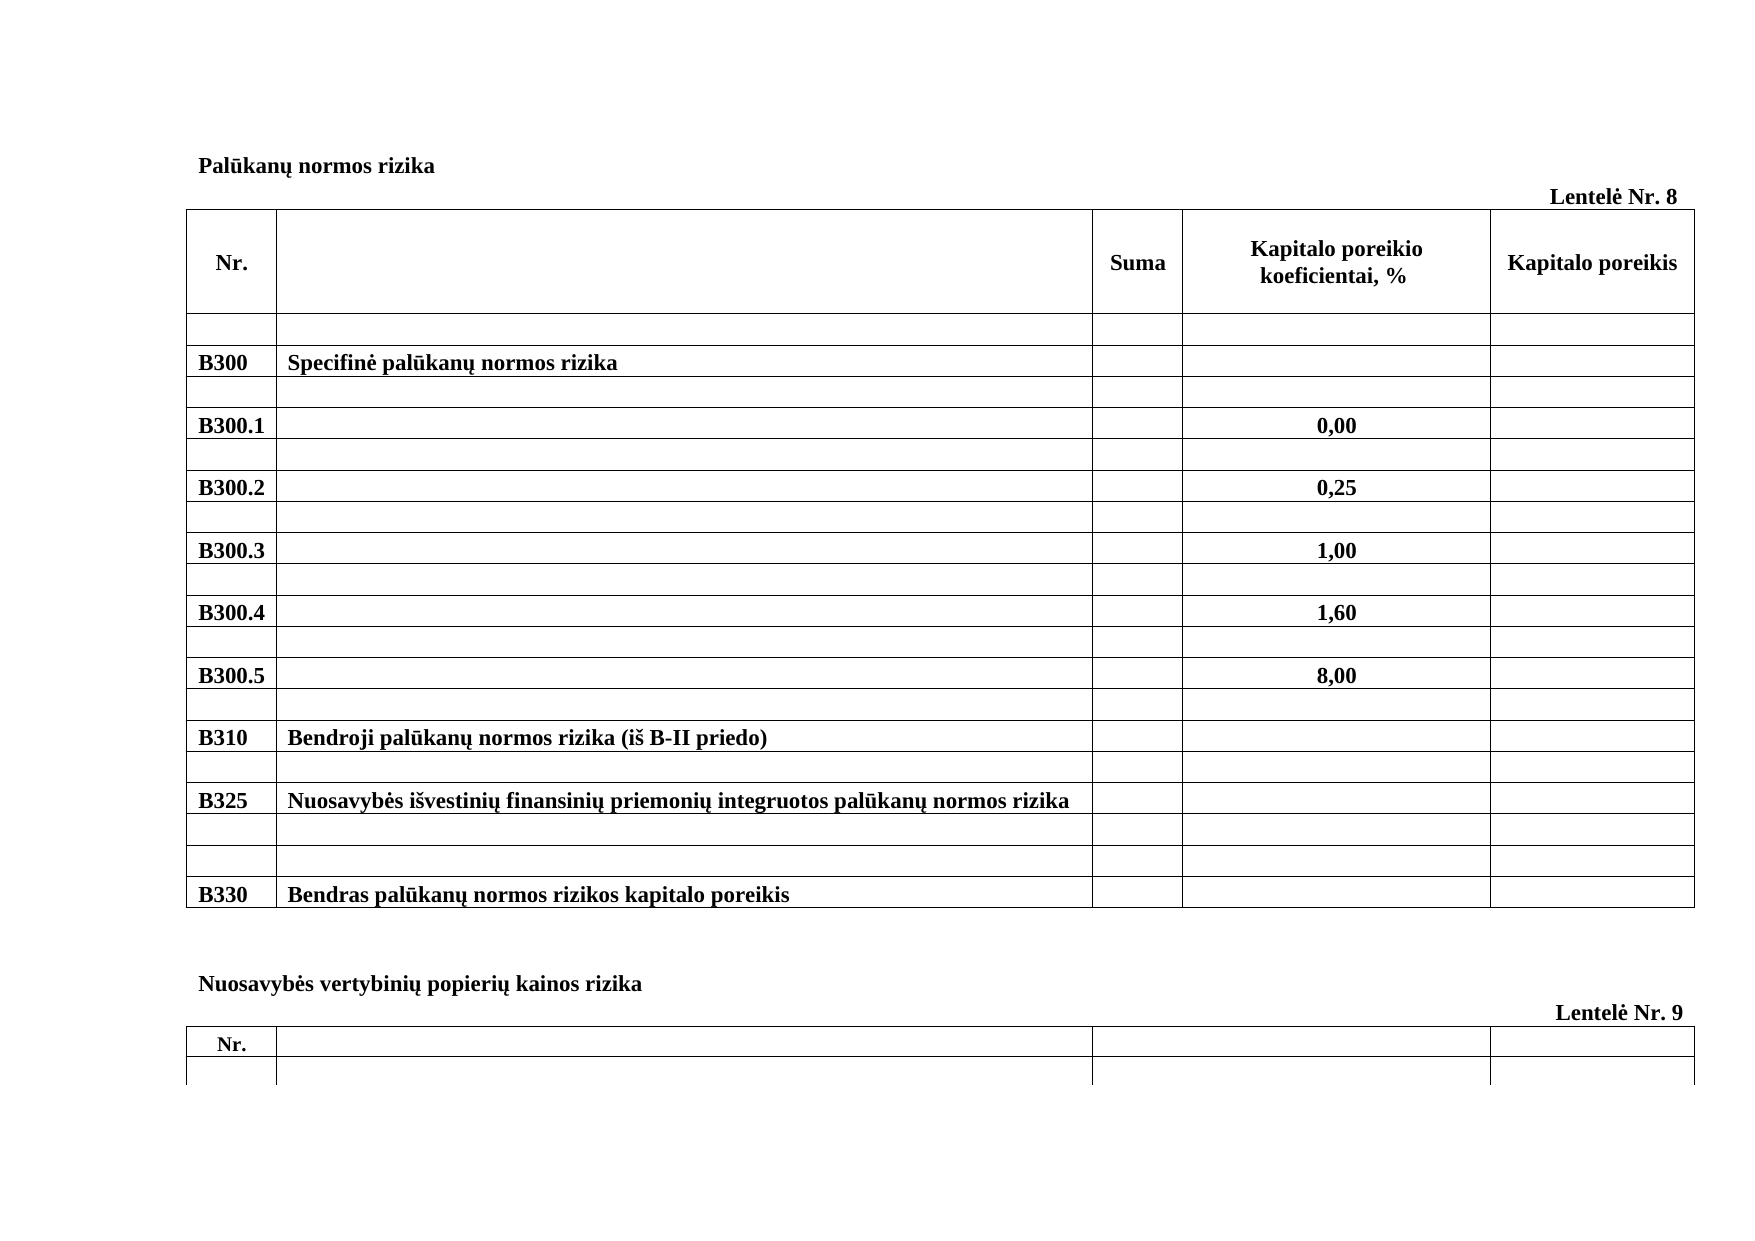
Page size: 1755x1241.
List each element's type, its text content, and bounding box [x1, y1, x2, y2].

table_cell [277, 502, 1092, 532]
table_cell [277, 596, 1092, 626]
table_cell [1093, 346, 1182, 376]
table_cell [1491, 814, 1694, 844]
table_cell [1491, 533, 1694, 563]
table_cell [1491, 1027, 1694, 1056]
table_cell [277, 658, 1092, 688]
table_header [1093, 147, 1183, 178]
table_cell [187, 937, 276, 966]
table_cell [1183, 877, 1490, 907]
table_cell [187, 564, 276, 594]
table_cell Lentelė Nr. 9 [1490, 996, 1694, 1026]
table_cell [1491, 596, 1694, 626]
table_cell [1183, 502, 1490, 532]
table_cell B300.4 [187, 596, 276, 626]
table_cell [1490, 937, 1694, 966]
table_cell [1183, 752, 1490, 782]
table_cell [1093, 783, 1182, 813]
table_cell [1491, 846, 1694, 876]
table_cell [187, 814, 276, 844]
table_cell [277, 627, 1092, 657]
table_cell [1093, 439, 1182, 469]
table_cell [1093, 1057, 1183, 1085]
table_cell [1093, 408, 1182, 438]
table_cell [1093, 966, 1183, 996]
table_cell [1183, 627, 1490, 657]
table_cell B310 [187, 721, 276, 751]
table_cell [1093, 596, 1182, 626]
table_cell [277, 689, 1092, 719]
table_cell 0,00 [1183, 408, 1490, 438]
table_header [1490, 147, 1694, 178]
table_cell Lentelė Nr. 8 [1490, 178, 1694, 209]
table_cell [1183, 814, 1490, 844]
table_cell Suma [1093, 210, 1182, 313]
table_cell [277, 846, 1092, 876]
table_cell [1491, 439, 1694, 469]
table_cell [1183, 689, 1490, 719]
table_cell [277, 210, 1092, 313]
table_cell [1491, 877, 1694, 907]
table_cell 0,25 [1183, 471, 1490, 501]
table_cell [1183, 908, 1490, 937]
table_cell [277, 1027, 1092, 1056]
table_cell [1183, 1057, 1490, 1085]
table_cell [1093, 996, 1183, 1026]
table_cell [1093, 564, 1182, 594]
table_cell [277, 533, 1092, 563]
table_cell [1183, 721, 1490, 751]
table_cell [1183, 846, 1490, 876]
table_cell [1491, 502, 1694, 532]
table_cell Bendroji palūkanų normos rizika (iš B-II priedo) [277, 721, 1092, 751]
table_cell [187, 627, 276, 657]
table_header Palūkanų normos rizika [187, 147, 1093, 178]
table_cell [277, 439, 1092, 469]
table_cell [276, 178, 1093, 209]
table_cell [276, 937, 1093, 966]
table_cell [1093, 658, 1182, 688]
table_cell [1491, 314, 1694, 344]
table_cell [1183, 937, 1490, 966]
table_cell [1093, 627, 1182, 657]
table_cell 1,60 [1183, 596, 1490, 626]
table_cell [1491, 752, 1694, 782]
table_cell [1093, 314, 1182, 344]
table_cell B300.1 [187, 408, 276, 438]
table_cell [187, 689, 276, 719]
table_cell [187, 996, 276, 1026]
table_cell [1093, 846, 1182, 876]
table_cell [1093, 502, 1182, 532]
table_cell [1183, 314, 1490, 344]
table_cell [1093, 178, 1183, 209]
table_cell [1491, 564, 1694, 594]
table_cell Nr. [187, 210, 276, 313]
table_cell [1093, 908, 1183, 937]
table_cell [1491, 627, 1694, 657]
table_cell B300.5 [187, 658, 276, 688]
table_cell [1093, 533, 1182, 563]
table_cell [277, 377, 1092, 407]
table_cell [1183, 346, 1490, 376]
table_cell [276, 908, 1093, 937]
table_cell B300.3 [187, 533, 276, 563]
table_cell [277, 471, 1092, 501]
table_cell [1491, 658, 1694, 688]
table_header [1183, 147, 1490, 178]
table_cell [1093, 752, 1182, 782]
table_cell [187, 314, 276, 344]
table_cell [1093, 471, 1182, 501]
table_cell [1490, 908, 1694, 937]
table_cell [277, 814, 1092, 844]
table_cell [1183, 564, 1490, 594]
table_cell [1183, 439, 1490, 469]
table_cell [187, 908, 276, 937]
table_cell [1093, 937, 1183, 966]
table_cell [1183, 783, 1490, 813]
table_cell [187, 377, 276, 407]
table_cell [276, 996, 1093, 1026]
table_cell B325 [187, 783, 276, 813]
table_cell Kapitalo poreikio koeficientai, % [1183, 210, 1490, 313]
table_cell [187, 178, 276, 209]
table_cell [187, 502, 276, 532]
table_cell B300 [187, 346, 276, 376]
table_cell [1093, 721, 1182, 751]
table_cell [277, 408, 1092, 438]
table_cell [1491, 689, 1694, 719]
table_cell [187, 752, 276, 782]
table_cell Nr. [187, 1027, 276, 1056]
table_cell [1183, 1027, 1490, 1056]
table_cell [1491, 346, 1694, 376]
table_cell [277, 314, 1092, 344]
table_cell [1491, 783, 1694, 813]
table_cell Bendras palūkanų normos rizikos kapitalo poreikis [277, 877, 1092, 907]
table_cell [277, 564, 1092, 594]
table_cell Kapitalo poreikis [1491, 210, 1694, 313]
table_cell [1093, 1027, 1183, 1056]
table_cell [187, 439, 276, 469]
table_cell [1491, 377, 1694, 407]
table_cell [1491, 1057, 1694, 1085]
table_cell [1491, 408, 1694, 438]
table_cell [1491, 721, 1694, 751]
table_cell Nuosavybės išvestinių finansinių priemonių integruotos palūkanų normos rizika [277, 783, 1092, 813]
table_cell 8,00 [1183, 658, 1490, 688]
table_cell [1093, 689, 1182, 719]
table_cell [1490, 966, 1694, 996]
table_cell B300.2 [187, 471, 276, 501]
table_cell [1093, 877, 1182, 907]
table_cell [1491, 471, 1694, 501]
table_cell [1183, 996, 1490, 1026]
table_cell [277, 752, 1092, 782]
table_cell [1183, 966, 1490, 996]
table_cell Nuosavybės vertybinių popierių kainos rizika [187, 966, 1093, 996]
table_cell [277, 1057, 1092, 1085]
table_cell Specifinė palūkanų normos rizika [277, 346, 1092, 376]
table_cell [1093, 377, 1182, 407]
table_cell B330 [187, 877, 276, 907]
table_cell [1183, 377, 1490, 407]
table_cell 1,00 [1183, 533, 1490, 563]
table_cell [1093, 814, 1182, 844]
table_cell [187, 846, 276, 876]
table_cell [187, 1057, 276, 1085]
table_cell [1183, 178, 1490, 209]
